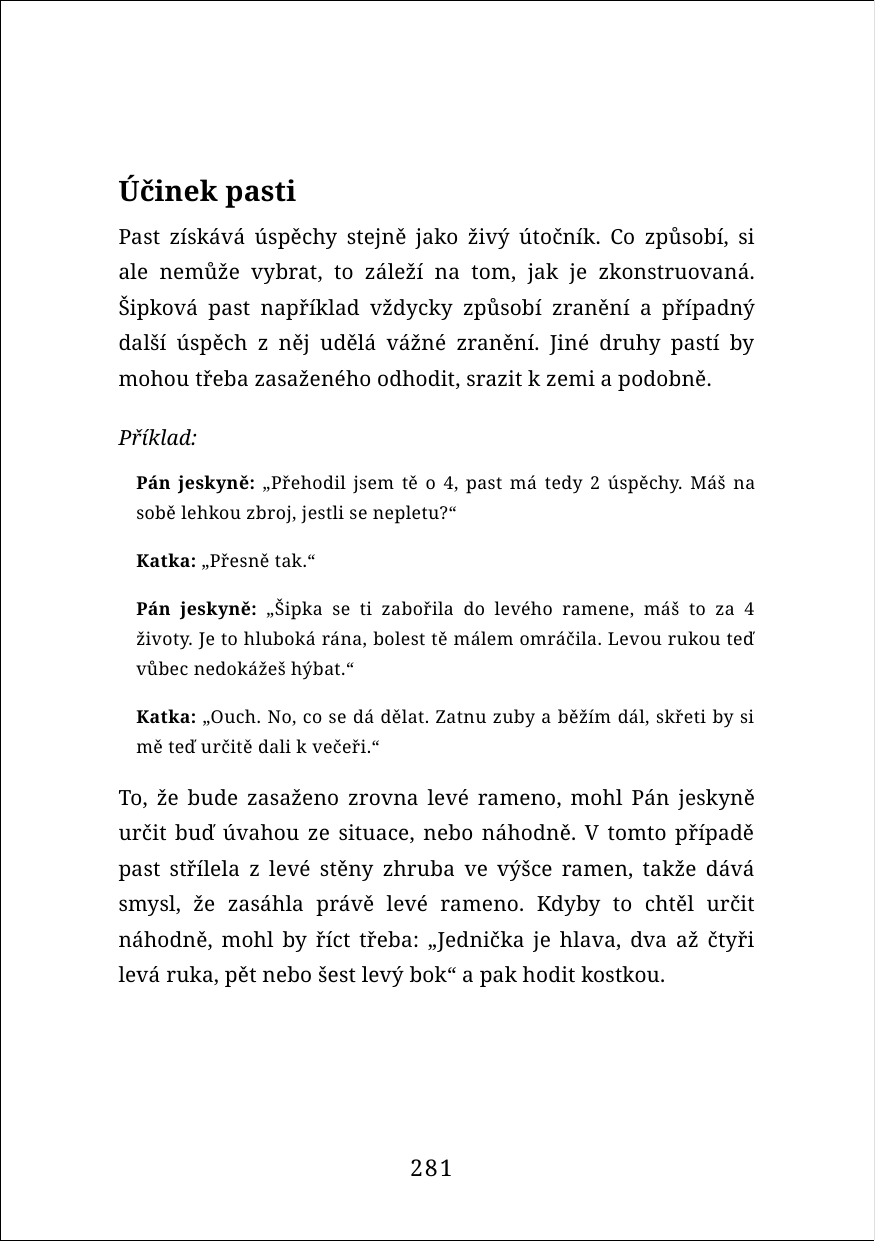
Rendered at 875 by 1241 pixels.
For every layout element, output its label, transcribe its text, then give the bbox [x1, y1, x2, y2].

text Pán jeskyně: „Přehodil jsem tě o 4, past má tedy 2 úspěchy. Máš na sobě lehkou zbroj, jestli se nepletu?“ [136, 470, 756, 525]
text Past získává úspěchy stejně jako živý útočník. Co způsobí, si ale nemůže vybrat, to záleží na tom, jak je zkonstruovaná. Šipková past například vždycky způsobí zranění a případný další úspěch z něj udělá vážné zranění. Jiné druhy pastí by mohou třeba zasaženého odhodit, srazit k zemi a podobně. [118, 222, 756, 392]
text Příklad: [118, 423, 756, 452]
text Pán jeskyně: „Šipka se ti zabořila do levého ramene, máš to za 4 životy. Je to hluboká rána, bolest tě málem omráčila. Levou rukou teď vůbec nedokážeš hýbat.“ [136, 596, 756, 681]
text To, že bude zasaženo zrovna levé rameno, mohl Pán jeskyně určit buď úvahou ze situace, nebo náhodně. V tomto případě past střílela z levé stěny zhruba ve výšce ramen, takže dává smysl, že zasáhla právě levé rameno. Kdyby to chtěl určit náhodně, mohl by říct třeba: „Jednička je hlava, dva až čtyři levá ruka, pět nebo šest levý bok“ a pak hodit kostkou. [118, 783, 756, 989]
text Katka: „Ouch. No, co se dá dělat. Zatnu zuby a běžím dál, skřeti by si mě teď určitě dali k večeři.“ [136, 705, 756, 759]
text Katka: „Přesně tak.“ [136, 548, 756, 573]
subtitle Účinek pasti [118, 172, 756, 210]
